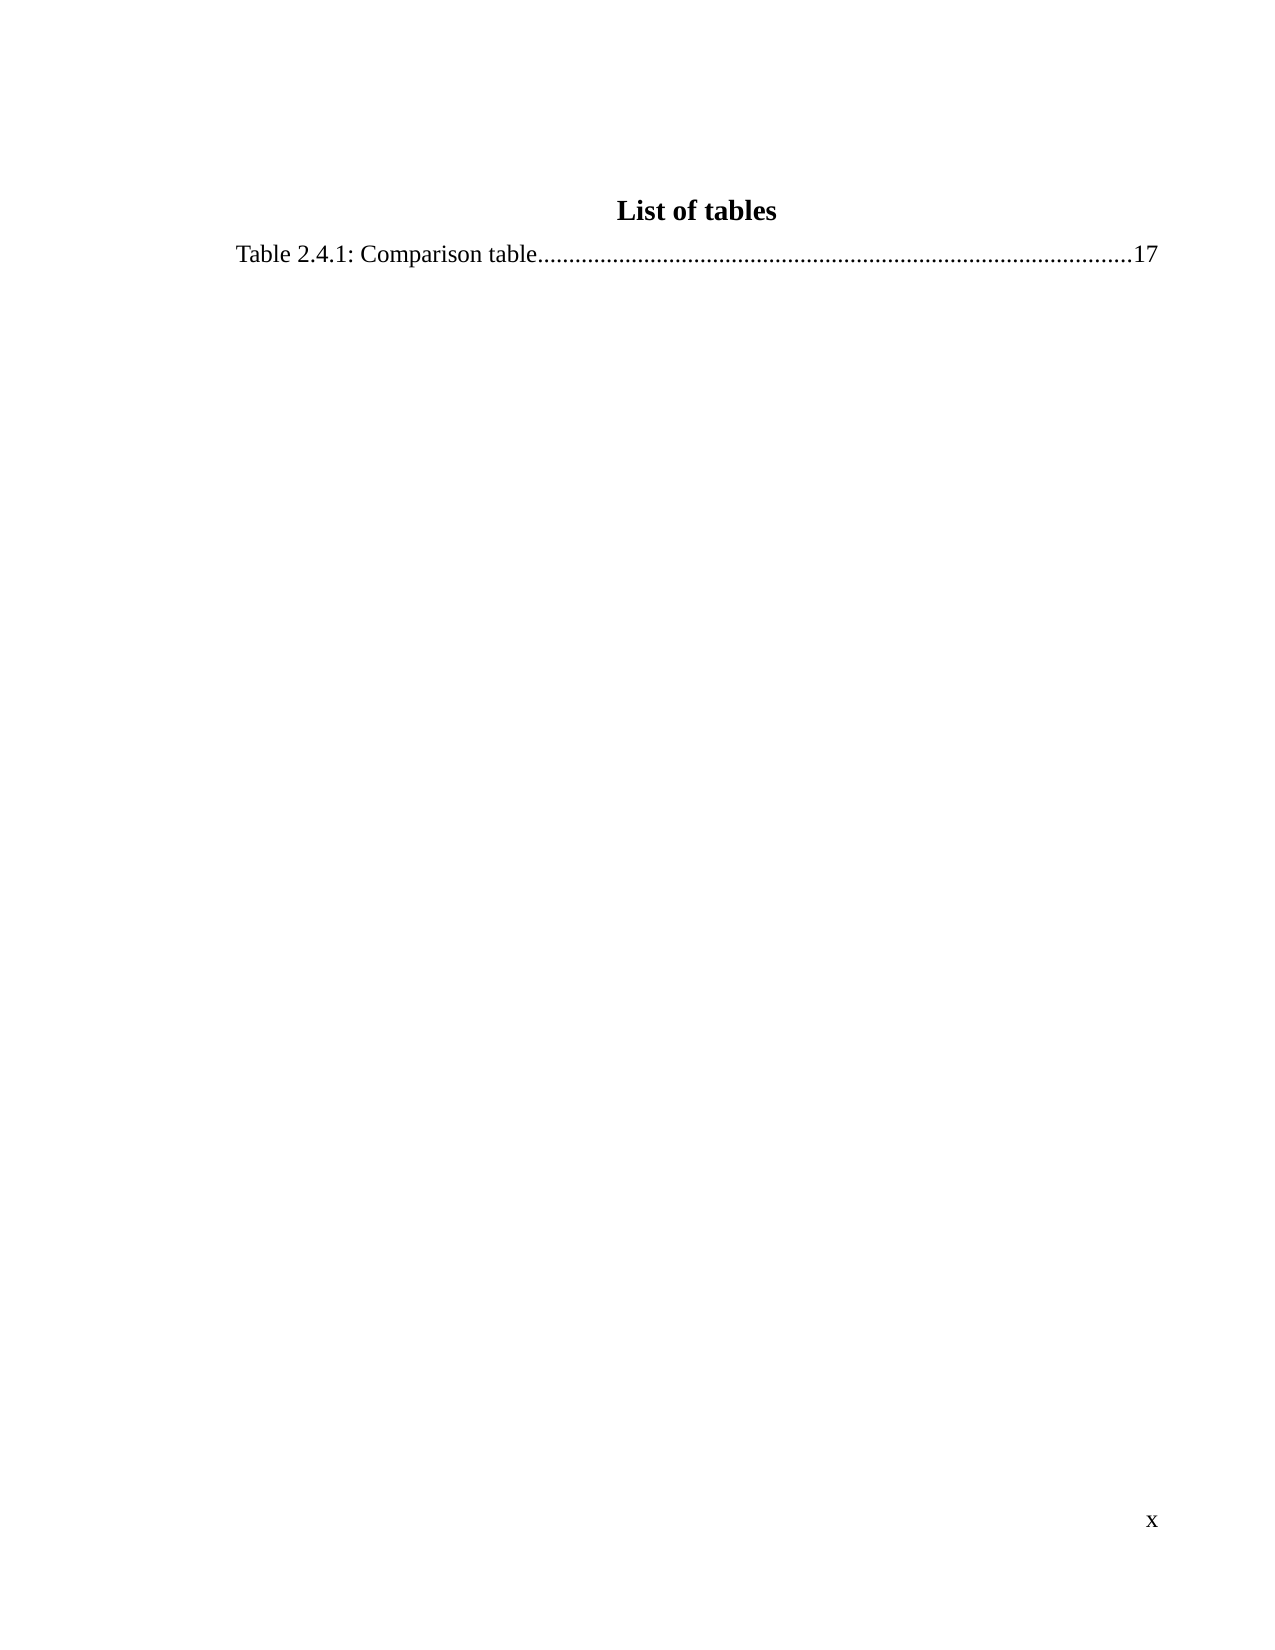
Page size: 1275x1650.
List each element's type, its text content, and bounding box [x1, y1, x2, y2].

subtitle List of tables [236, 193, 1158, 226]
text Table 2.4.1: Comparison table 17 [236, 239, 1158, 268]
